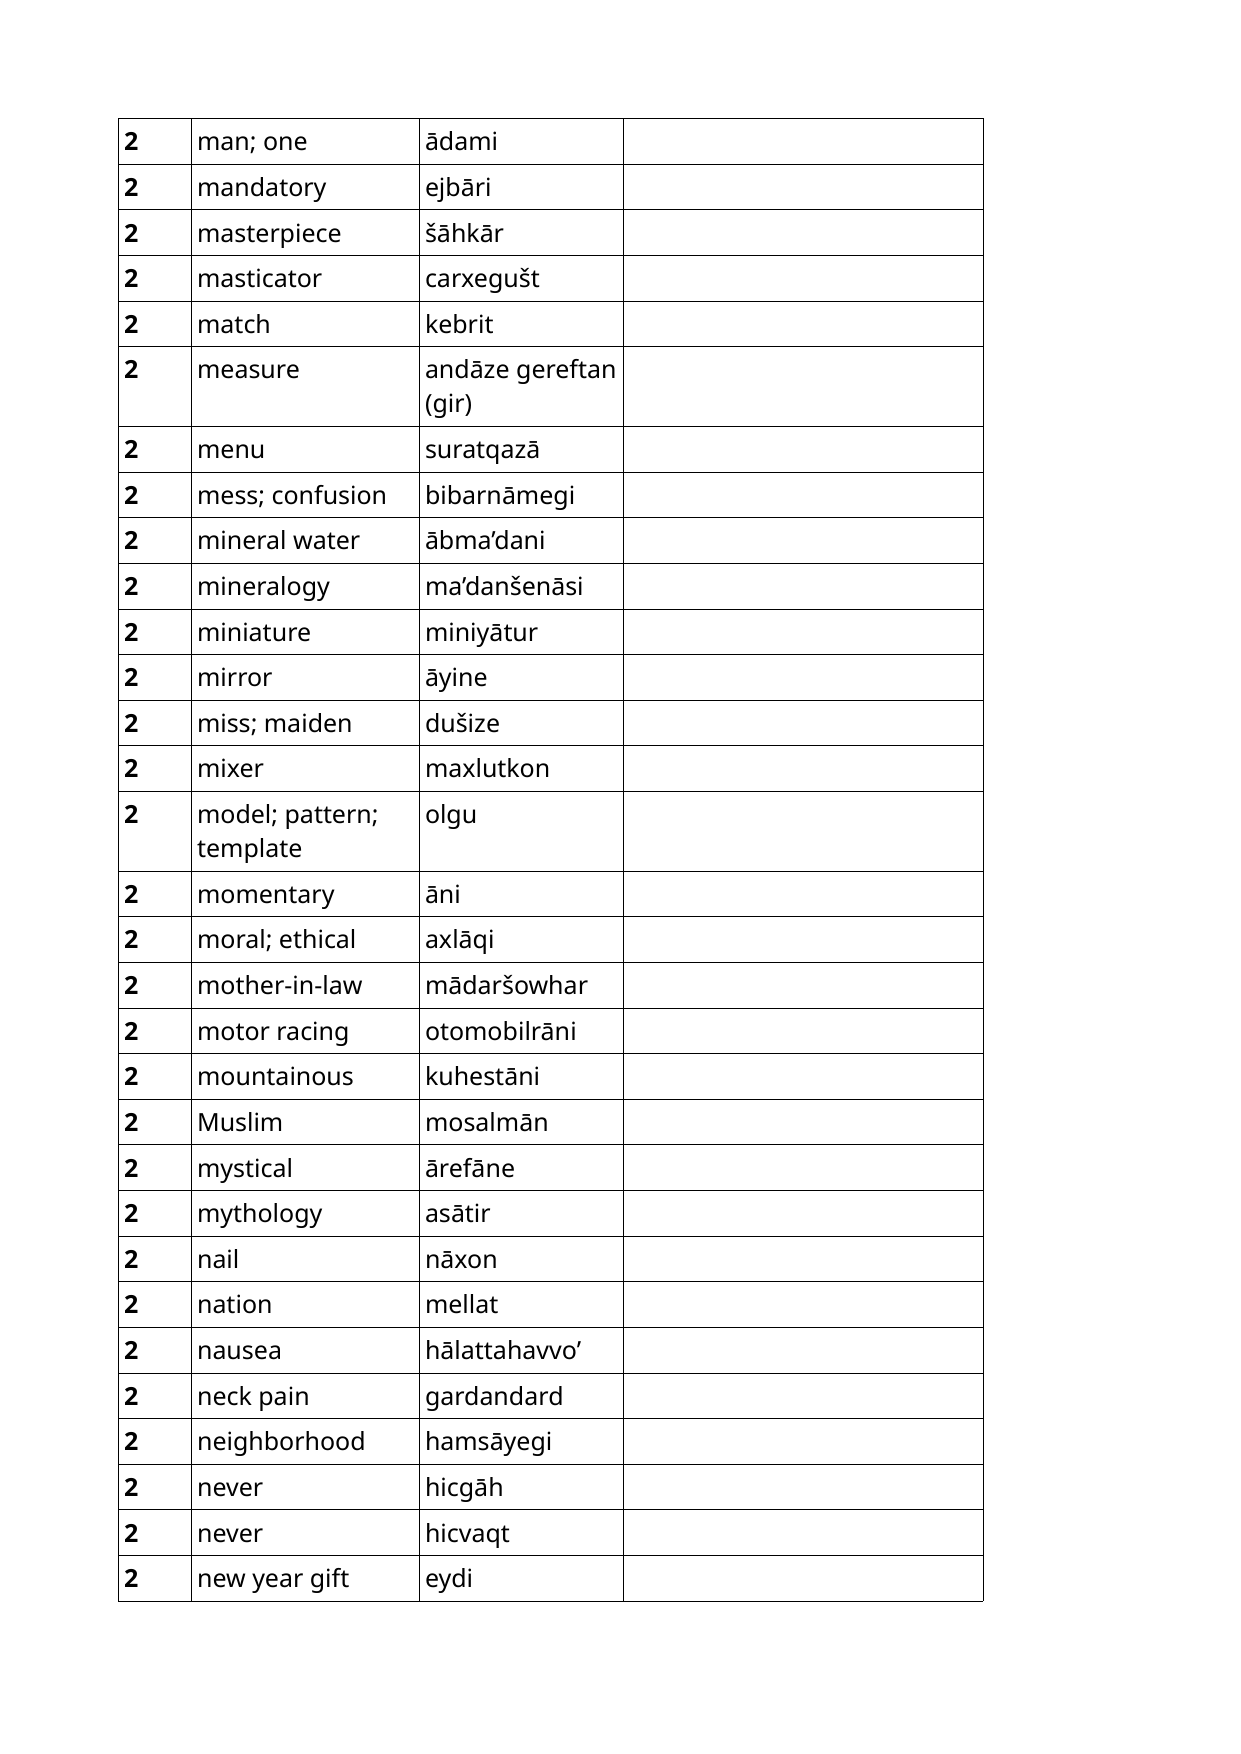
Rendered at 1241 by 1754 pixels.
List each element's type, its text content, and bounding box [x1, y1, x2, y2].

table_cell [624, 1191, 983, 1236]
table_cell 2 [119, 1237, 191, 1281]
table_cell mythology [192, 1191, 419, 1236]
table_cell Muslim [192, 1100, 419, 1144]
table_cell [624, 655, 983, 700]
table_cell 2 [119, 1009, 191, 1053]
table_cell 2 [119, 210, 191, 255]
table_cell āyine [420, 655, 623, 700]
table_cell [624, 473, 983, 517]
table_cell [624, 427, 983, 472]
table_cell hicgāh [420, 1465, 623, 1509]
table_cell momentary [192, 872, 419, 916]
table_cell [624, 917, 983, 962]
table_cell andāze gereftan (gir) [420, 347, 623, 426]
table_cell ma’danšenāsi [420, 564, 623, 608]
table_cell mother‐in‐law [192, 963, 419, 1007]
table_cell 2 [119, 1145, 191, 1190]
table_cell 2 [119, 256, 191, 301]
table_cell 2 [119, 1100, 191, 1144]
table_cell 2 [119, 1419, 191, 1464]
table_cell 2 [119, 1191, 191, 1236]
table_cell olgu [420, 792, 623, 871]
table_cell model; pattern; template [192, 792, 419, 871]
table_cell match [192, 302, 419, 346]
table_cell [624, 1237, 983, 1281]
table_cell asātir [420, 1191, 623, 1236]
table_cell man; one [192, 119, 419, 164]
table_cell 2 [119, 872, 191, 916]
table_cell mineralogy [192, 564, 419, 608]
table_cell dušize [420, 701, 623, 745]
table_cell carxegušt [420, 256, 623, 301]
table_cell mādaršowhar [420, 963, 623, 1007]
table_cell nausea [192, 1328, 419, 1372]
table_cell [624, 210, 983, 255]
table_cell moral; ethical [192, 917, 419, 962]
table_cell [624, 610, 983, 654]
table_cell 2 [119, 746, 191, 791]
table_cell [624, 1465, 983, 1509]
table_cell [624, 256, 983, 301]
table_cell 2 [119, 963, 191, 1007]
table_cell mosalmān [420, 1100, 623, 1144]
table_cell menu [192, 427, 419, 472]
table_cell mandatory [192, 165, 419, 209]
table_cell āni [420, 872, 623, 916]
table_cell 2 [119, 564, 191, 608]
table_cell maxlutkon [420, 746, 623, 791]
table_cell 2 [119, 518, 191, 563]
table_cell [624, 701, 983, 745]
table_cell kebrit [420, 302, 623, 346]
table_cell 2 [119, 1282, 191, 1327]
table_cell [624, 1328, 983, 1372]
table_cell never [192, 1510, 419, 1555]
table_cell 2 [119, 701, 191, 745]
table_cell 2 [119, 119, 191, 164]
table_cell ādami [420, 119, 623, 164]
table_cell miniyātur [420, 610, 623, 654]
table_cell motor racing [192, 1009, 419, 1053]
table_cell [624, 564, 983, 608]
table_cell mirror [192, 655, 419, 700]
table_cell 2 [119, 165, 191, 209]
table_cell eydi [420, 1556, 623, 1601]
table_cell [624, 792, 983, 871]
table_cell [624, 1556, 983, 1601]
table_cell 2 [119, 1054, 191, 1099]
table_cell nail [192, 1237, 419, 1281]
table_cell 2 [119, 427, 191, 472]
table_cell [624, 963, 983, 1007]
table_cell never [192, 1465, 419, 1509]
table_cell masticator [192, 256, 419, 301]
table_cell mineral water [192, 518, 419, 563]
table_cell hicvaqt [420, 1510, 623, 1555]
table_cell kuhestāni [420, 1054, 623, 1099]
table_cell šāhkār [420, 210, 623, 255]
table_cell [624, 1510, 983, 1555]
table_cell ārefāne [420, 1145, 623, 1190]
table_cell [624, 302, 983, 346]
table_cell [624, 1145, 983, 1190]
table_cell gardandard [420, 1374, 623, 1418]
table_cell hamsāyegi [420, 1419, 623, 1464]
table_cell ābma’dani [420, 518, 623, 563]
table_cell 2 [119, 302, 191, 346]
table_cell 2 [119, 655, 191, 700]
table_cell nāxon [420, 1237, 623, 1281]
table_cell mixer [192, 746, 419, 791]
table_cell neighborhood [192, 1419, 419, 1464]
table_cell suratqazā [420, 427, 623, 472]
table_cell new year gift [192, 1556, 419, 1601]
table_cell 2 [119, 1328, 191, 1372]
table_cell [624, 1282, 983, 1327]
table_cell 2 [119, 610, 191, 654]
table_cell otomobilrāni [420, 1009, 623, 1053]
table_cell mellat [420, 1282, 623, 1327]
table_cell nation [192, 1282, 419, 1327]
table_cell mystical [192, 1145, 419, 1190]
table_cell mountainous [192, 1054, 419, 1099]
table_cell bibarnāmegi [420, 473, 623, 517]
table_cell [624, 119, 983, 164]
table_cell 2 [119, 792, 191, 871]
table_cell neck pain [192, 1374, 419, 1418]
table_cell 2 [119, 1465, 191, 1509]
table_cell ejbāri [420, 165, 623, 209]
table_cell [624, 518, 983, 563]
table_cell [624, 1374, 983, 1418]
table_cell 2 [119, 347, 191, 426]
table_cell 2 [119, 917, 191, 962]
table_cell [624, 1419, 983, 1464]
table_cell [624, 1054, 983, 1099]
table_cell [624, 165, 983, 209]
table_cell measure [192, 347, 419, 426]
table_cell 2 [119, 1374, 191, 1418]
table_cell axlāqi [420, 917, 623, 962]
table_cell [624, 746, 983, 791]
table_cell [624, 1100, 983, 1144]
table_cell 2 [119, 1510, 191, 1555]
table_cell [624, 872, 983, 916]
table_cell mess; confusion [192, 473, 419, 517]
table_cell miniature [192, 610, 419, 654]
table_cell masterpiece [192, 210, 419, 255]
table_cell 2 [119, 473, 191, 517]
table_cell [624, 347, 983, 426]
table_cell hālattahavvo’ [420, 1328, 623, 1372]
table_cell miss; maiden [192, 701, 419, 745]
table_cell [624, 1009, 983, 1053]
table_cell 2 [119, 1556, 191, 1601]
